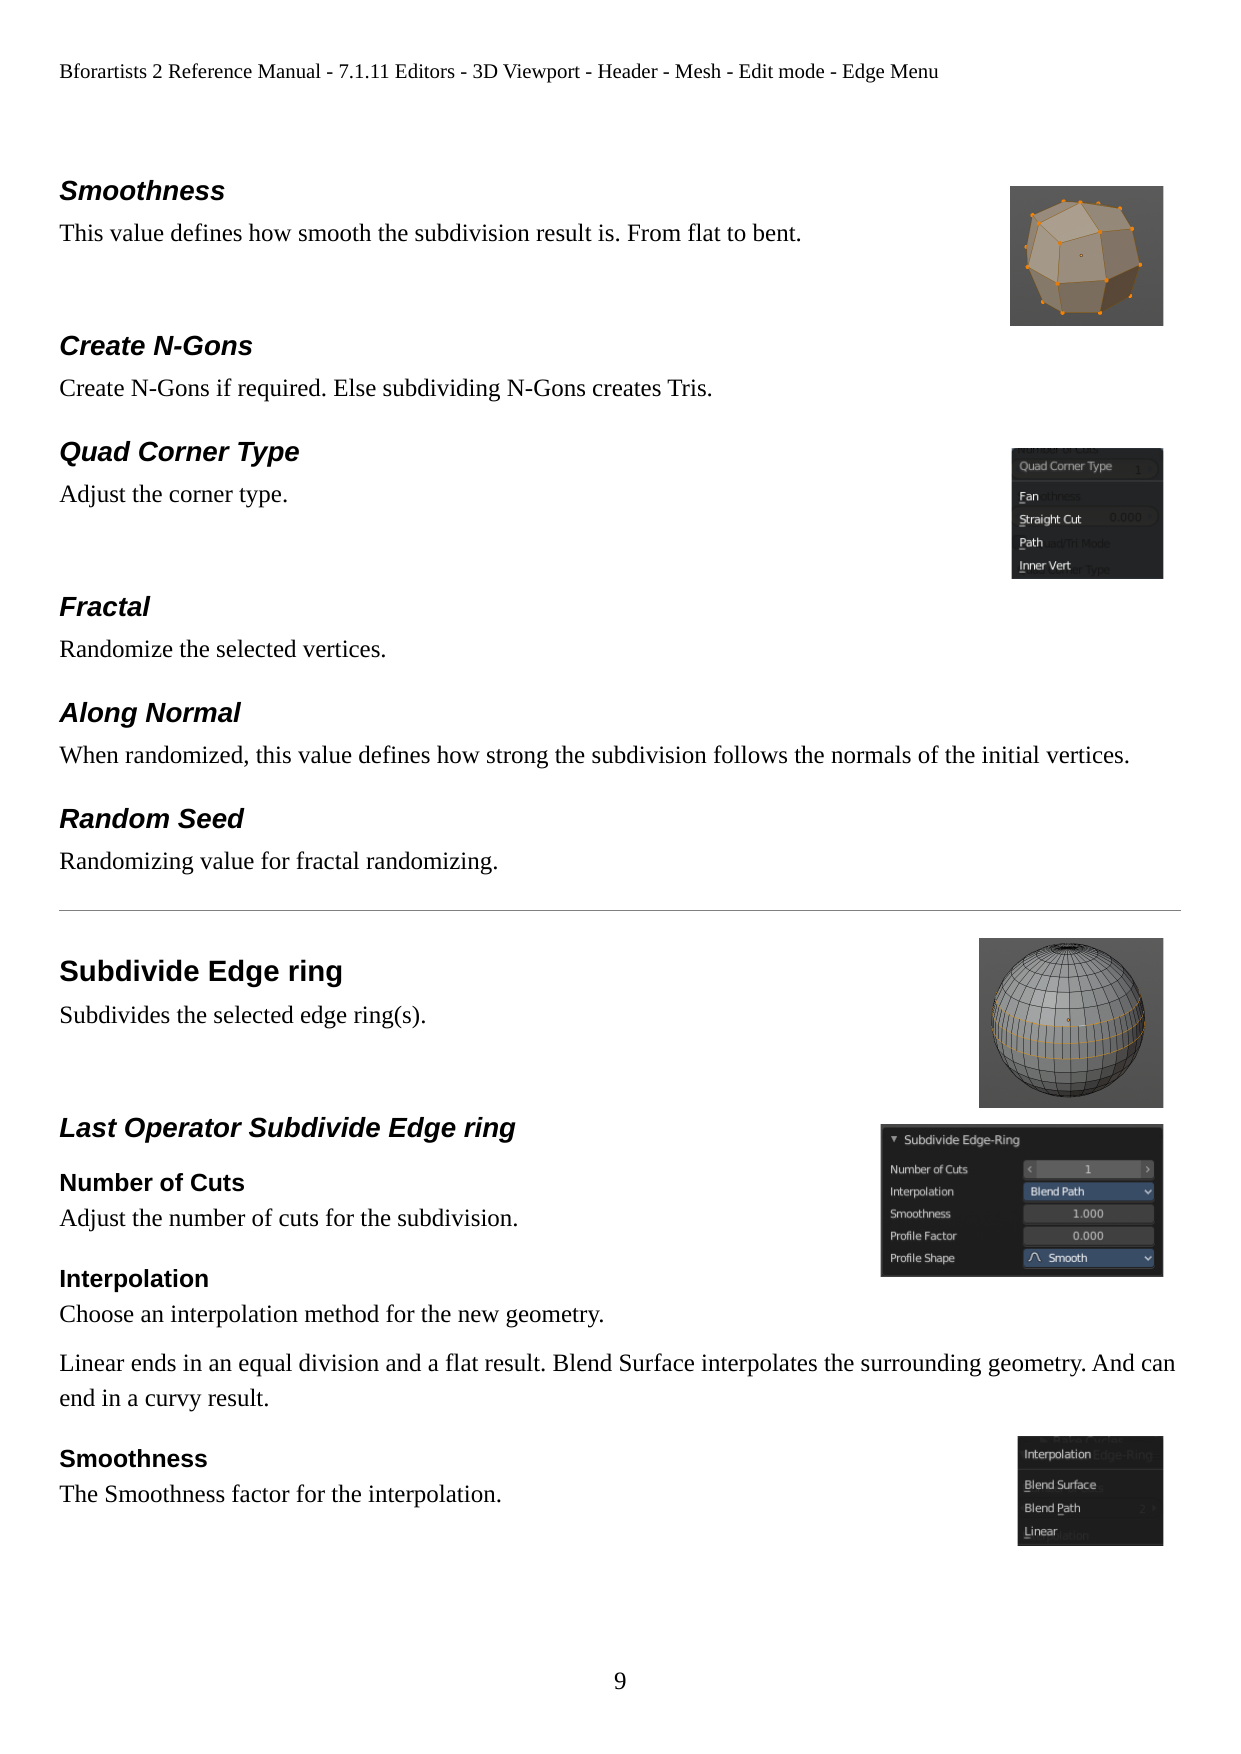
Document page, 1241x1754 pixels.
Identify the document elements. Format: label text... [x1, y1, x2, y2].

subtitle Quad Corner Type [59, 435, 1181, 467]
text When randomized, this value defines how strong the subdivision follows the normals of the initial vertices. [59, 740, 1181, 769]
text Linear ends in an equal division and a flat result. Blend Surface interpolates the surrounding geometry. And can end in a curvy result. [59, 1348, 1181, 1411]
subtitle Create N-Gons [59, 329, 1181, 361]
subtitle Last Operator Subdivide Edge ring [59, 1111, 1181, 1143]
subtitle [1164, 954, 1181, 988]
text Adjust the number of cuts for the subdivision. [59, 1203, 880, 1231]
picture [1011, 448, 1164, 579]
subtitle Fractal [59, 590, 1181, 622]
text Subdivides the selected edge ring(s). [59, 1000, 979, 1029]
text Create N-Gons if required. Else subdividing N-Gons creates Tris. [59, 373, 1181, 402]
subtitle Smoothness [59, 174, 1181, 206]
subtitle [1164, 1444, 1181, 1473]
subtitle Along Normal [59, 696, 1181, 728]
subtitle Number of Cuts [59, 1168, 880, 1196]
subtitle Smoothness [59, 1444, 1017, 1473]
text Randomize the selected vertices. [59, 634, 1181, 663]
picture [1010, 186, 1164, 326]
subtitle Subdivide Edge ring [59, 954, 979, 988]
text Randomizing value for fractal randomizing. [59, 846, 1181, 875]
picture [880, 1124, 1164, 1277]
subtitle [1164, 1168, 1181, 1196]
subtitle Interpolation [59, 1264, 1181, 1293]
text Choose an interpolation method for the new geometry. [59, 1299, 1181, 1328]
text The Smoothness factor for the interpolation. [59, 1479, 1017, 1508]
text This value defines how smooth the subdivision result is. From flat to bent. [59, 218, 1010, 247]
text Adjust the corner type. [59, 479, 1011, 508]
text [1164, 479, 1181, 508]
picture [979, 938, 1164, 1108]
subtitle Random Seed [59, 802, 1181, 834]
picture [1017, 1436, 1164, 1546]
